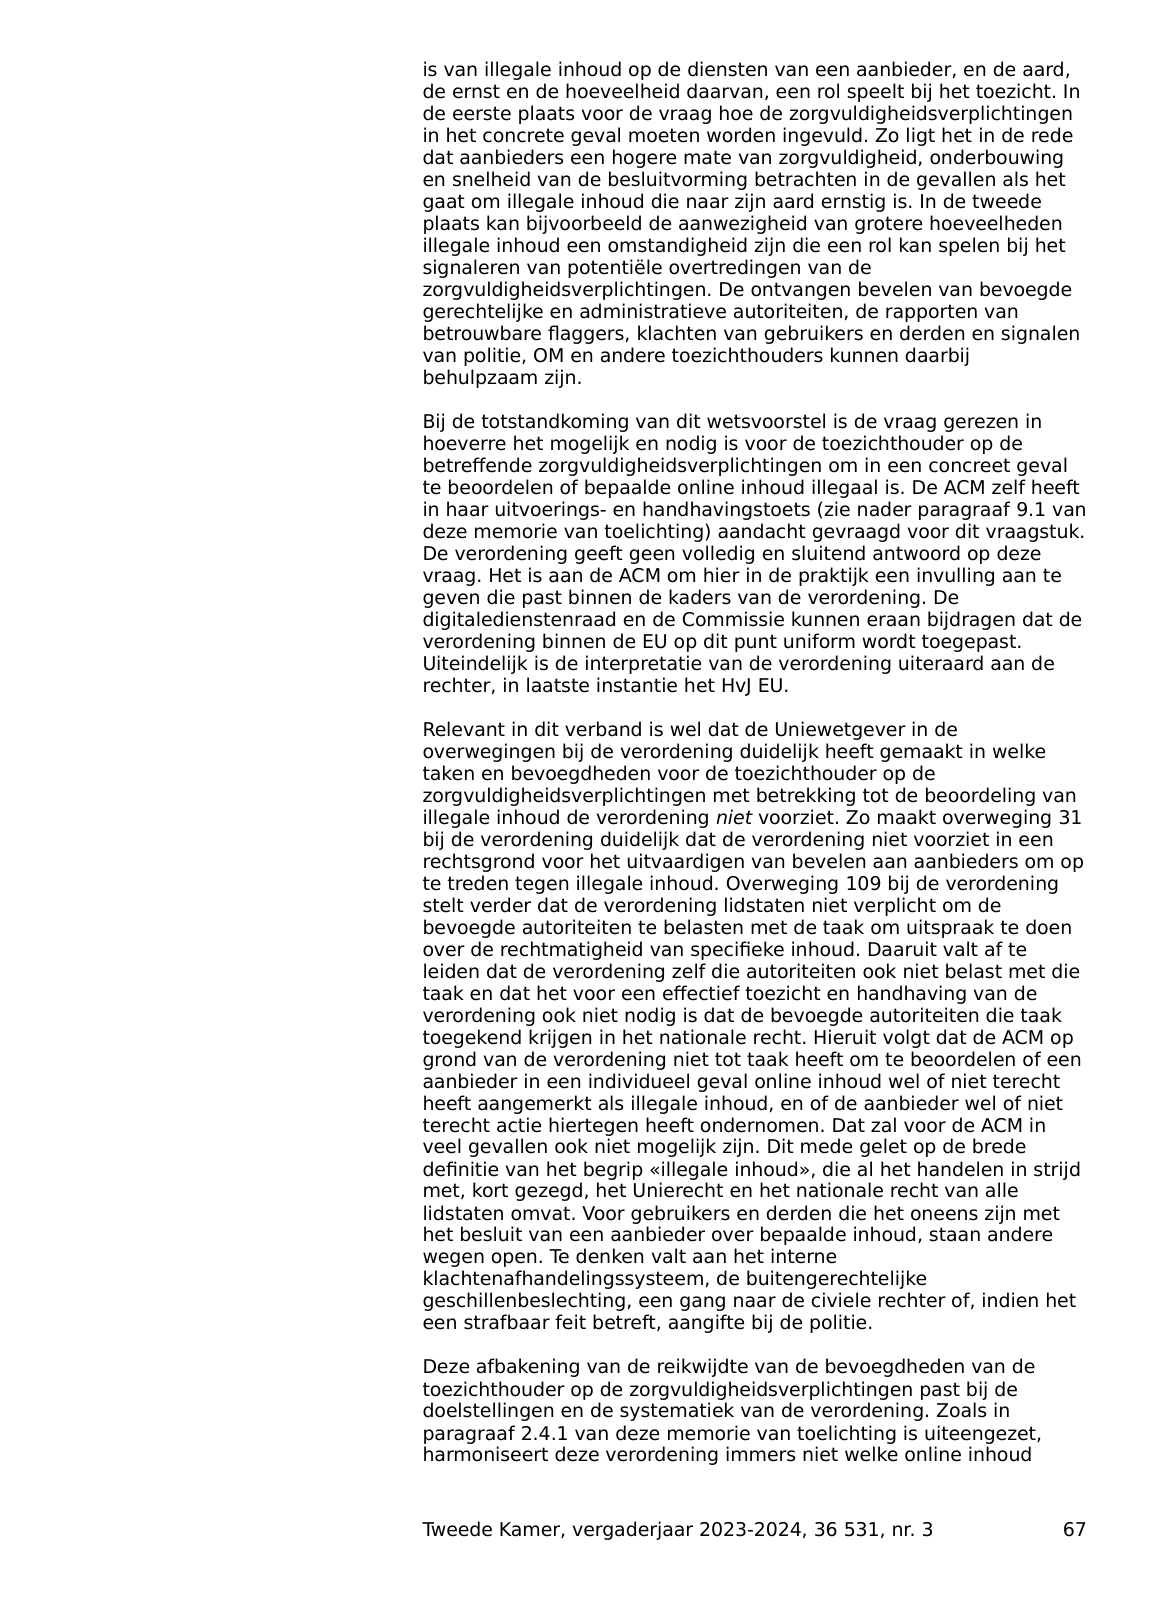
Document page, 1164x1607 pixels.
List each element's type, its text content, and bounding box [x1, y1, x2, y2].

text Relevant in dit verband is wel dat de Uniewetgever in de overwegingen bij de verordening duidelijk heeft gemaakt in welke taken en bevoegdheden voor de toezichthouder op de zorgvuldigheidsverplichtingen met betrekking tot de beoordeling van illegale inhoud de verordening niet voorziet. Zo maakt overweging 31 bij de verordening duidelijk dat de verordening niet voorziet in een rechtsgrond voor het uitvaardigen van bevelen aan aanbieders om op te treden tegen illegale inhoud. Overweging 109 bij de verordening stelt verder dat de verordening lidstaten niet verplicht om de bevoegde autoriteiten te belasten met de taak om uitspraak te doen over de rechtmatigheid van specifieke inhoud. Daaruit valt af te leiden dat de verordening zelf die autoriteiten ook niet belast met die taak en dat het voor een effectief toezicht en handhaving van de verordening ook niet nodig is dat de bevoegde autoriteiten die taak toegekend krijgen in het nationale recht. Hieruit volgt dat de ACM op grond van de verordening niet tot taak heeft om te beoordelen of een aanbieder in een individueel geval online inhoud wel of niet terecht heeft aangemerkt als illegale inhoud, en of de aanbieder wel of niet terecht actie hiertegen heeft ondernomen. Dat zal voor de ACM in veel gevallen ook niet mogelijk zijn. Dit mede gelet op de brede definitie van het begrip «illegale inhoud», die al het handelen in strijd met, kort gezegd, het Unierecht en het nationale recht van alle lidstaten omvat. Voor gebruikers en derden die het oneens zijn met het besluit van een aanbieder over bepaalde inhoud, staan andere wegen open. Te denken valt aan het interne klachtenafhandelingssysteem, de buitengerechtelijke geschillenbeslechting, een gang naar de civiele rechter of, indien het een strafbaar feit betreft, aangifte bij de politie. [422, 719, 1087, 1334]
text Bij de totstandkoming van dit wetsvoorstel is de vraag gerezen in hoeverre het mogelijk en nodig is voor de toezichthouder op de betreffende zorgvuldigheidsverplichtingen om in een concreet geval te beoordelen of bepaalde online inhoud illegaal is. De ACM zelf heeft in haar uitvoerings- en handhavingstoets (zie nader paragraaf 9.1 van deze memorie van toelichting) aandacht gevraagd voor dit vraagstuk. De verordening geeft geen volledig en sluitend antwoord op deze vraag. Het is aan de ACM om hier in de praktijk een invulling aan te geven die past binnen de kaders van de verordening. De digitaledienstenraad en de Commissie kunnen eraan bijdragen dat de verordening binnen de EU op dit punt uniform wordt toegepast. Uiteindelijk is de interpretatie van de verordening uiteraard aan de rechter, in laatste instantie het HvJ EU. [422, 411, 1087, 697]
text is van illegale inhoud op de diensten van een aanbieder, en de aard, de ernst en de hoeveelheid daarvan, een rol speelt bij het toezicht. In de eerste plaats voor de vraag hoe de zorgvuldigheidsverplichtingen in het concrete geval moeten worden ingevuld. Zo ligt het in de rede dat aanbieders een hogere mate van zorgvuldigheid, onderbouwing en snelheid van de besluitvorming betrachten in de gevallen als het gaat om illegale inhoud die naar zijn aard ernstig is. In de tweede plaats kan bijvoorbeeld de aanwezigheid van grotere hoeveelheden illegale inhoud een omstandigheid zijn die een rol kan spelen bij het signaleren van potentiële overtredingen van de zorgvuldigheidsverplichtingen. De ontvangen bevelen van bevoegde gerechtelijke en administratieve autoriteiten, de rapporten van betrouwbare flaggers, klachten van gebruikers en derden en signalen van politie, OM en andere toezichthouders kunnen daarbij behulpzaam zijn. [422, 59, 1087, 389]
text Deze afbakening van de reikwijdte van de bevoegdheden van de toezichthouder op de zorgvuldigheidsverplichtingen past bij de doelstellingen en de systematiek van de verordening. Zoals in paragraaf 2.4.1 van deze memorie van toelichting is uiteengezet, harmoniseert deze verordening immers niet welke online inhoud [422, 1356, 1087, 1466]
